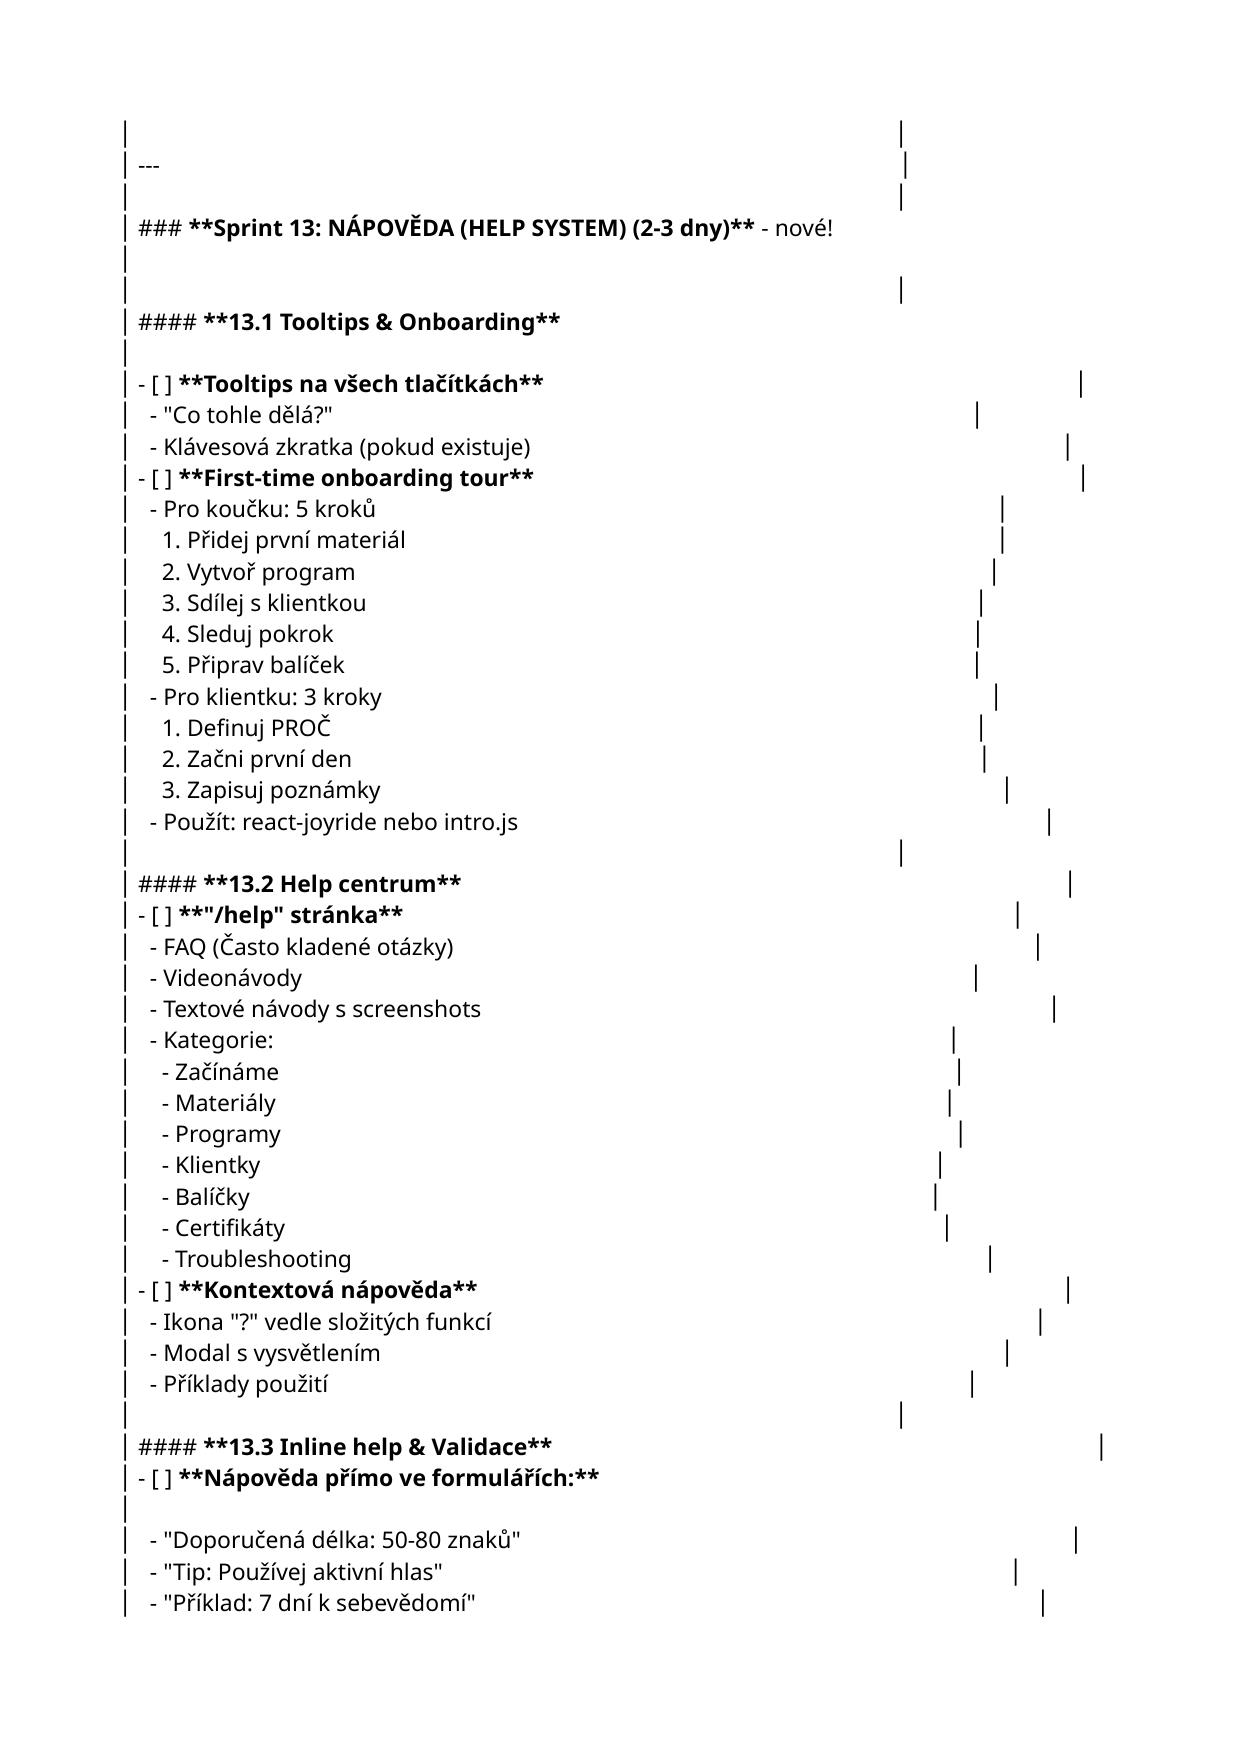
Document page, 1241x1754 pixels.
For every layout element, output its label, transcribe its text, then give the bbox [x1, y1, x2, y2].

text │ ### **Sprint 13: NÁPOVĚDA (HELP SYSTEM) (2-3 dny)** - nové! │ [118, 212, 1122, 274]
text │ #### **13.3 Inline help & Validace** │ [118, 1431, 1122, 1462]
text │ - Textové návody s screenshots │ [118, 993, 1122, 1024]
text │ │ [118, 181, 1122, 212]
text │ - "Co tohle dělá?" │ [118, 399, 1122, 431]
text │ - Videonávody │ [118, 962, 1122, 993]
text │ - Pro klientku: 3 kroky │ [118, 681, 1122, 712]
text │ - "Doporučená délka: 50-80 znaků" │ [118, 1524, 1122, 1556]
text │ - Materiály │ [118, 1087, 1122, 1118]
text │ 2. Vytvoř program │ [118, 556, 1122, 587]
text │ - Pro koučku: 5 kroků │ [118, 493, 1122, 524]
text │ - "Příklad: 7 dní k sebevědomí" │ [118, 1587, 1122, 1618]
text │ - [ ] **Kontextová nápověda** │ [118, 1274, 1122, 1306]
text │ - Troubleshooting │ [118, 1243, 1122, 1274]
text │ 5. Připrav balíček │ [118, 649, 1122, 681]
text │ - Příklady použití │ [118, 1368, 1122, 1399]
text │ - Certifikáty │ [118, 1212, 1122, 1243]
text │ 1. Přidej první materiál │ [118, 524, 1122, 556]
text │ - Modal s vysvětlením │ [118, 1337, 1122, 1368]
text │ - Začínáme │ [118, 1056, 1122, 1087]
text │ 3. Sdílej s klientkou │ [118, 587, 1122, 618]
text │ - Kategorie: │ [118, 1024, 1122, 1056]
text │ 3. Zapisuj poznámky │ [118, 774, 1122, 806]
text │ #### **13.2 Help centrum** │ [118, 868, 1122, 899]
text │ │ [118, 118, 1122, 149]
text │ - FAQ (Často kladené otázky) │ [118, 931, 1122, 962]
text │ - Ikona "?" vedle složitých funkcí │ [118, 1306, 1122, 1337]
text │ - Balíčky │ [118, 1181, 1122, 1212]
text │ - Programy │ [118, 1118, 1122, 1149]
text │ - Klávesová zkratka (pokud existuje) │ [118, 431, 1122, 462]
text │ - [ ] **Tooltips na všech tlačítkách** │ [118, 368, 1122, 399]
text │ 2. Začni první den │ [118, 743, 1122, 774]
text │ │ [118, 1399, 1122, 1431]
text │ - [ ] **First-time onboarding tour** │ [118, 462, 1122, 493]
text │ 1. Definuj PROČ │ [118, 712, 1122, 743]
text │ │ [118, 274, 1122, 306]
text │ --- │ [118, 149, 1122, 181]
text │ - [ ] **"/help" stránka** │ [118, 899, 1122, 931]
text │ 4. Sleduj pokrok │ [118, 618, 1122, 649]
text │ │ [118, 837, 1122, 868]
text │ - "Tip: Používej aktivní hlas" │ [118, 1556, 1122, 1587]
text │ - Klientky │ [118, 1149, 1122, 1181]
text │ #### **13.1 Tooltips & Onboarding** │ [118, 306, 1122, 368]
text │ - [ ] **Nápověda přímo ve formulářích:** │ [118, 1462, 1122, 1524]
text │ - Použít: react-joyride nebo intro.js │ [118, 806, 1122, 837]
